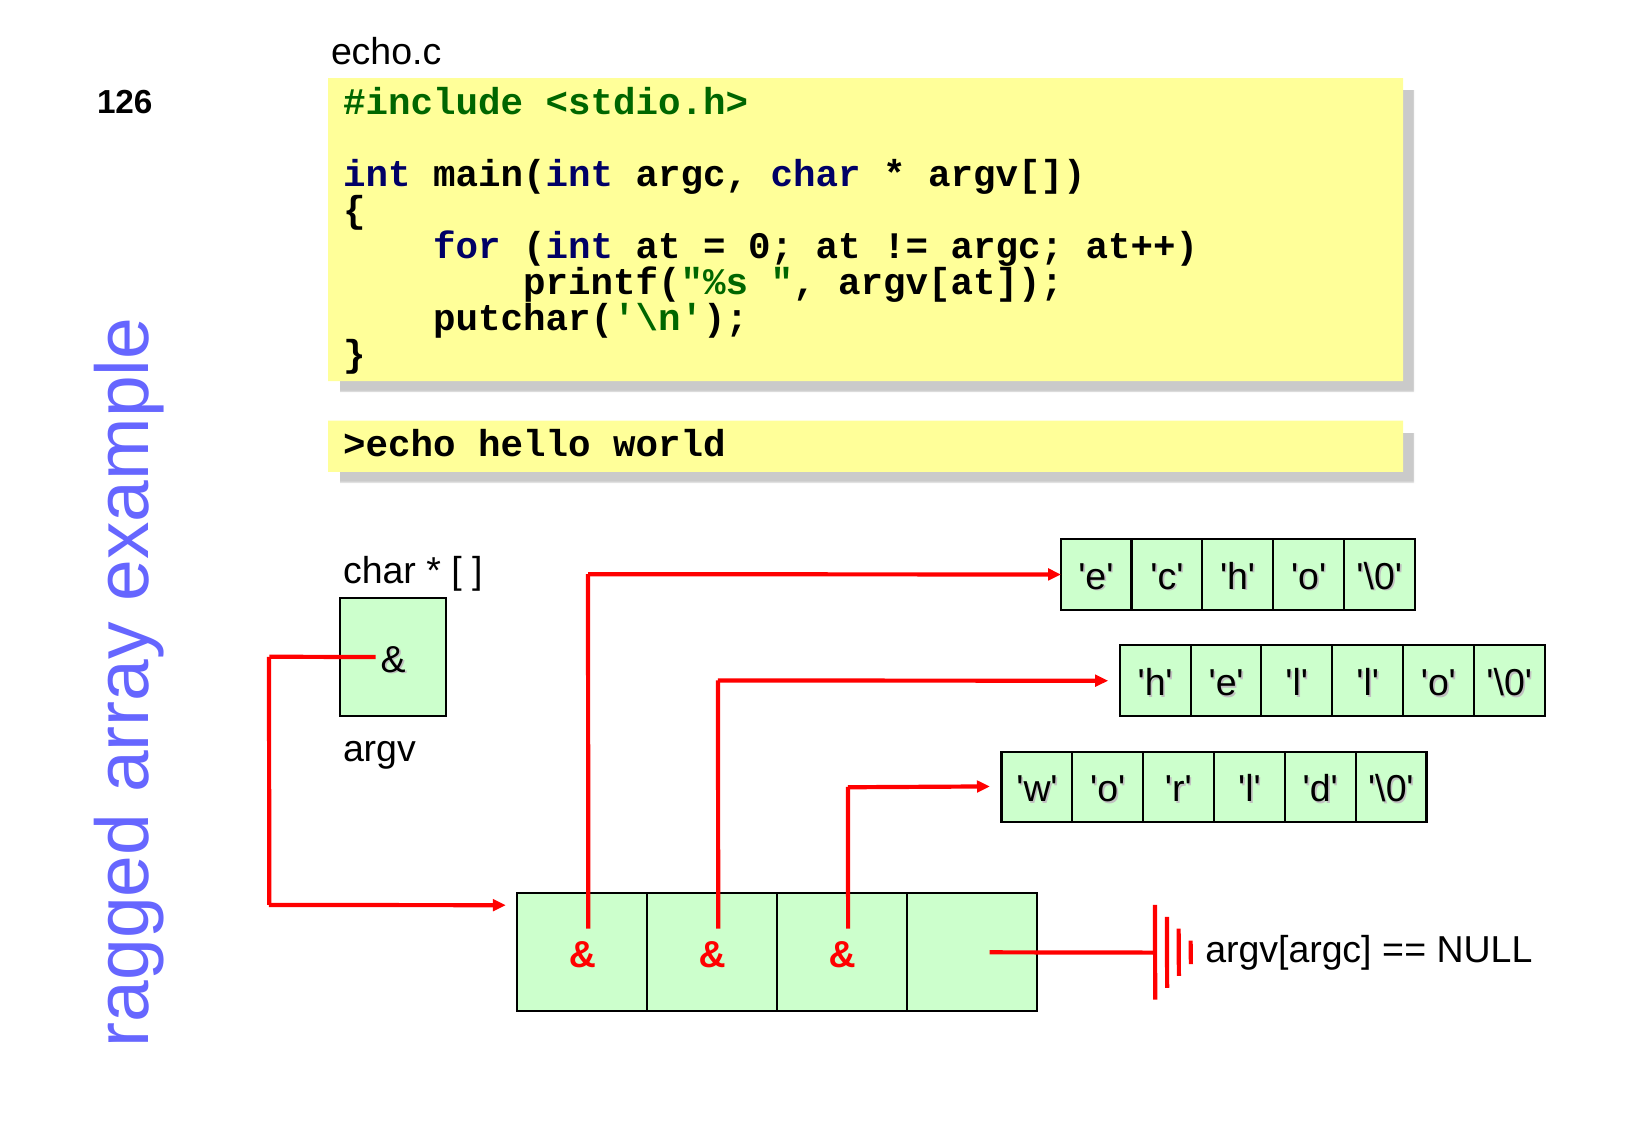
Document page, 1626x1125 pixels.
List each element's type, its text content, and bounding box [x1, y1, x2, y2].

text_box 'h' [1202, 538, 1273, 610]
text_box 'c' [1131, 538, 1202, 610]
text_box echo.c [316, 18, 541, 80]
text_box argv[argc] == NULL [1190, 916, 1626, 978]
text_box 'l' [1214, 751, 1284, 823]
text_box '\0' [1343, 538, 1415, 610]
text_box 'o' [1273, 538, 1343, 610]
text_box 'e' [1060, 538, 1131, 610]
text_box '\0' [1473, 645, 1545, 716]
text_box #include <stdio.h> int main(int argc, char * argv[]) { for (int at = 0; at != argc; at++) printf("%s ", argv[at]); putchar('\n'); } [328, 78, 1404, 382]
text_box 'e' [1191, 645, 1261, 716]
text_box & [777, 893, 906, 1012]
text_box 'd' [1284, 751, 1355, 823]
text_box 'r' [1143, 751, 1214, 823]
text_box & [340, 600, 447, 715]
text_box & [517, 893, 647, 1012]
text_box 'h' [1119, 645, 1191, 716]
text_box char * [ ] [328, 538, 553, 600]
text_box 'w' [1001, 751, 1073, 823]
text_box 'l' [1261, 645, 1332, 716]
text_box 'o' [1403, 645, 1473, 716]
text_box & [647, 893, 777, 1012]
text_box >echo hello world [328, 420, 1404, 472]
text_box 'l' [1332, 645, 1403, 716]
text_box 'o' [1073, 751, 1143, 823]
title ragged array example [50, 187, 188, 1063]
text_box argv [328, 715, 530, 777]
text_box [906, 893, 1037, 1012]
text_box '\0' [1355, 751, 1427, 823]
